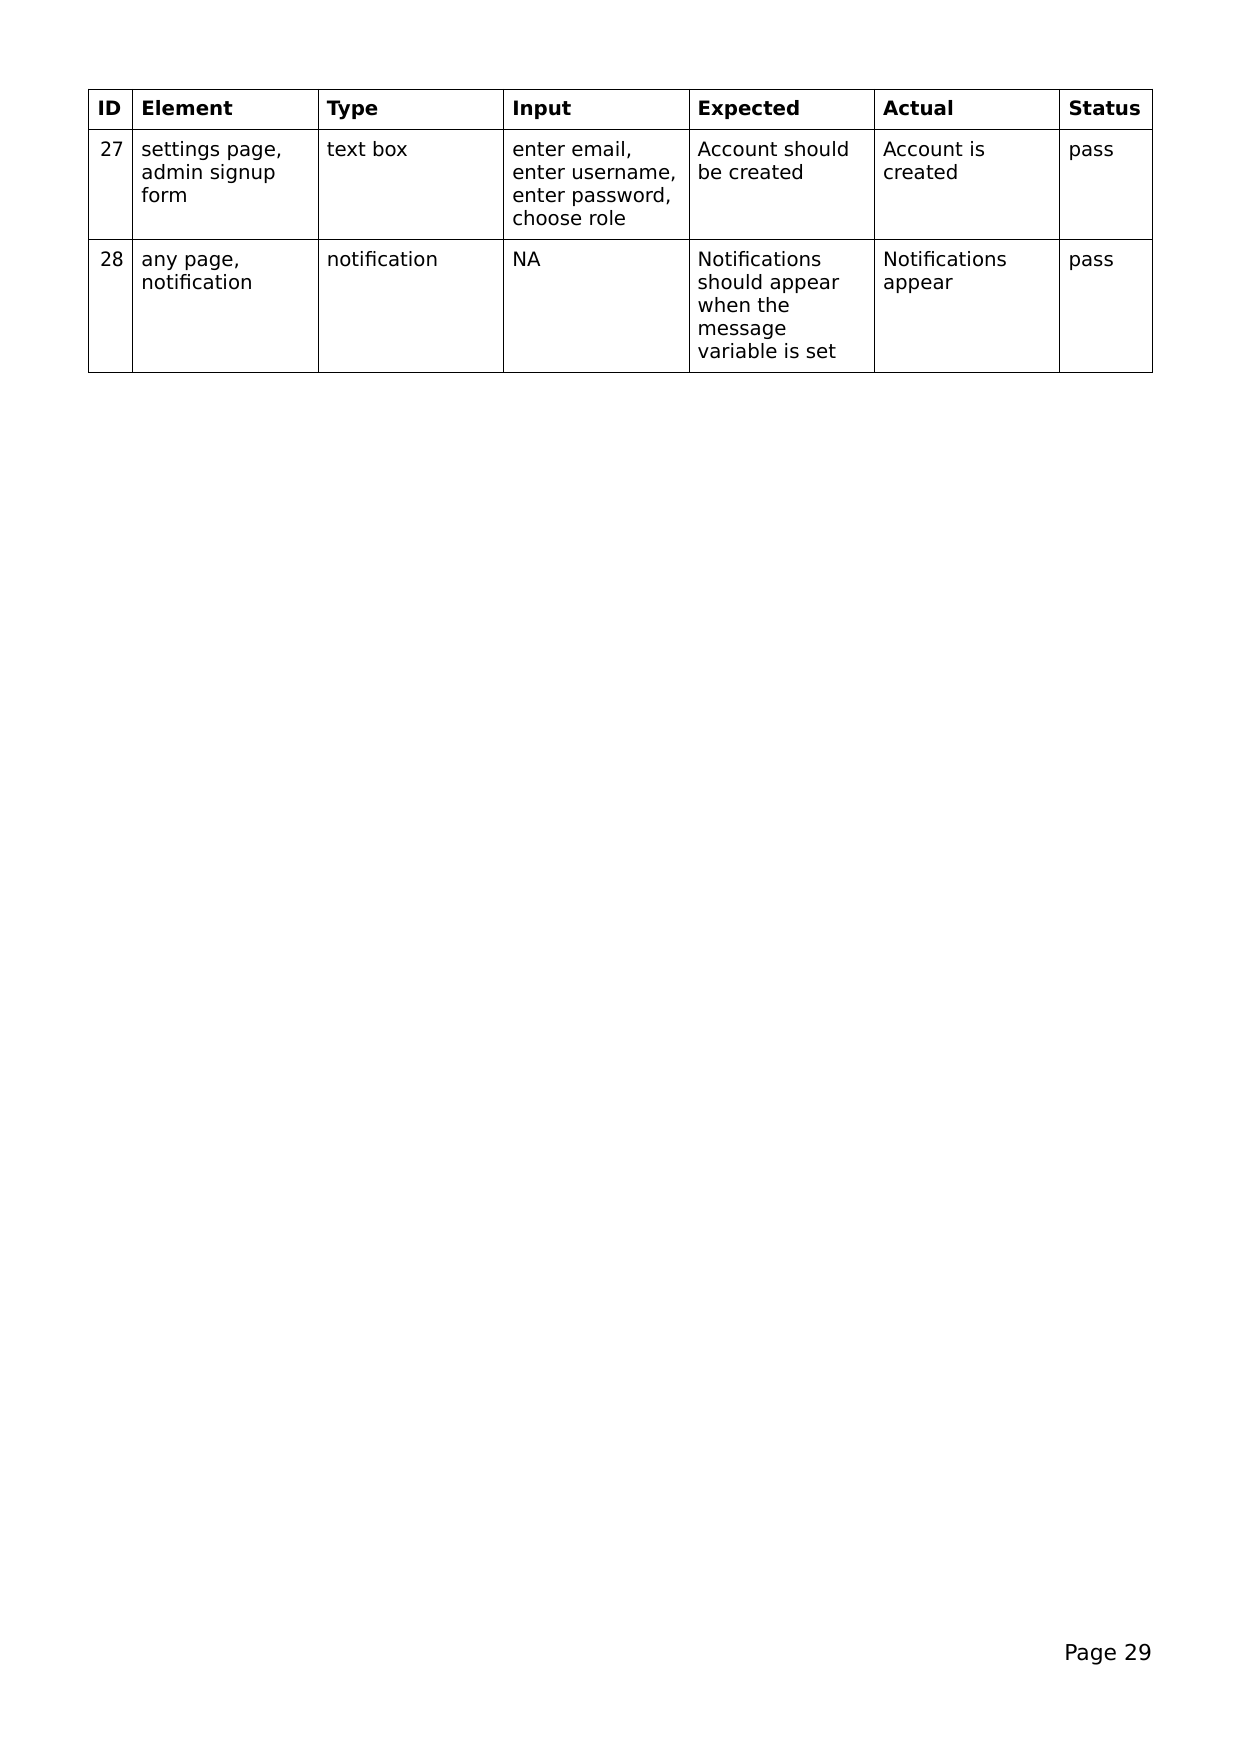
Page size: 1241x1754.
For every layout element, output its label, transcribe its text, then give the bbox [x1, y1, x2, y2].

table_cell Account is created [875, 130, 1059, 239]
table_header Status [1060, 90, 1152, 129]
table_cell pass [1060, 240, 1152, 372]
table_cell 28 [89, 240, 132, 372]
table_cell any page, notification [133, 240, 318, 372]
table_cell 27 [89, 130, 132, 239]
table_header Expected [690, 90, 874, 129]
table_header Element [133, 90, 318, 129]
table_header Type [319, 90, 503, 129]
table_cell settings page, admin signup form [133, 130, 318, 239]
table_cell text box [319, 130, 503, 239]
table_cell pass [1060, 130, 1152, 239]
table_header ID [89, 90, 132, 129]
table_header Actual [875, 90, 1059, 129]
table_cell Notifications appear [875, 240, 1059, 372]
table_header Input [504, 90, 689, 129]
table_cell Account should be created [690, 130, 874, 239]
table_cell notification [319, 240, 503, 372]
table_cell Notifications should appear when the message variable is set [690, 240, 874, 372]
table_cell enter email, enter username, enter password, choose role [504, 130, 689, 239]
table_cell NA [504, 240, 689, 372]
